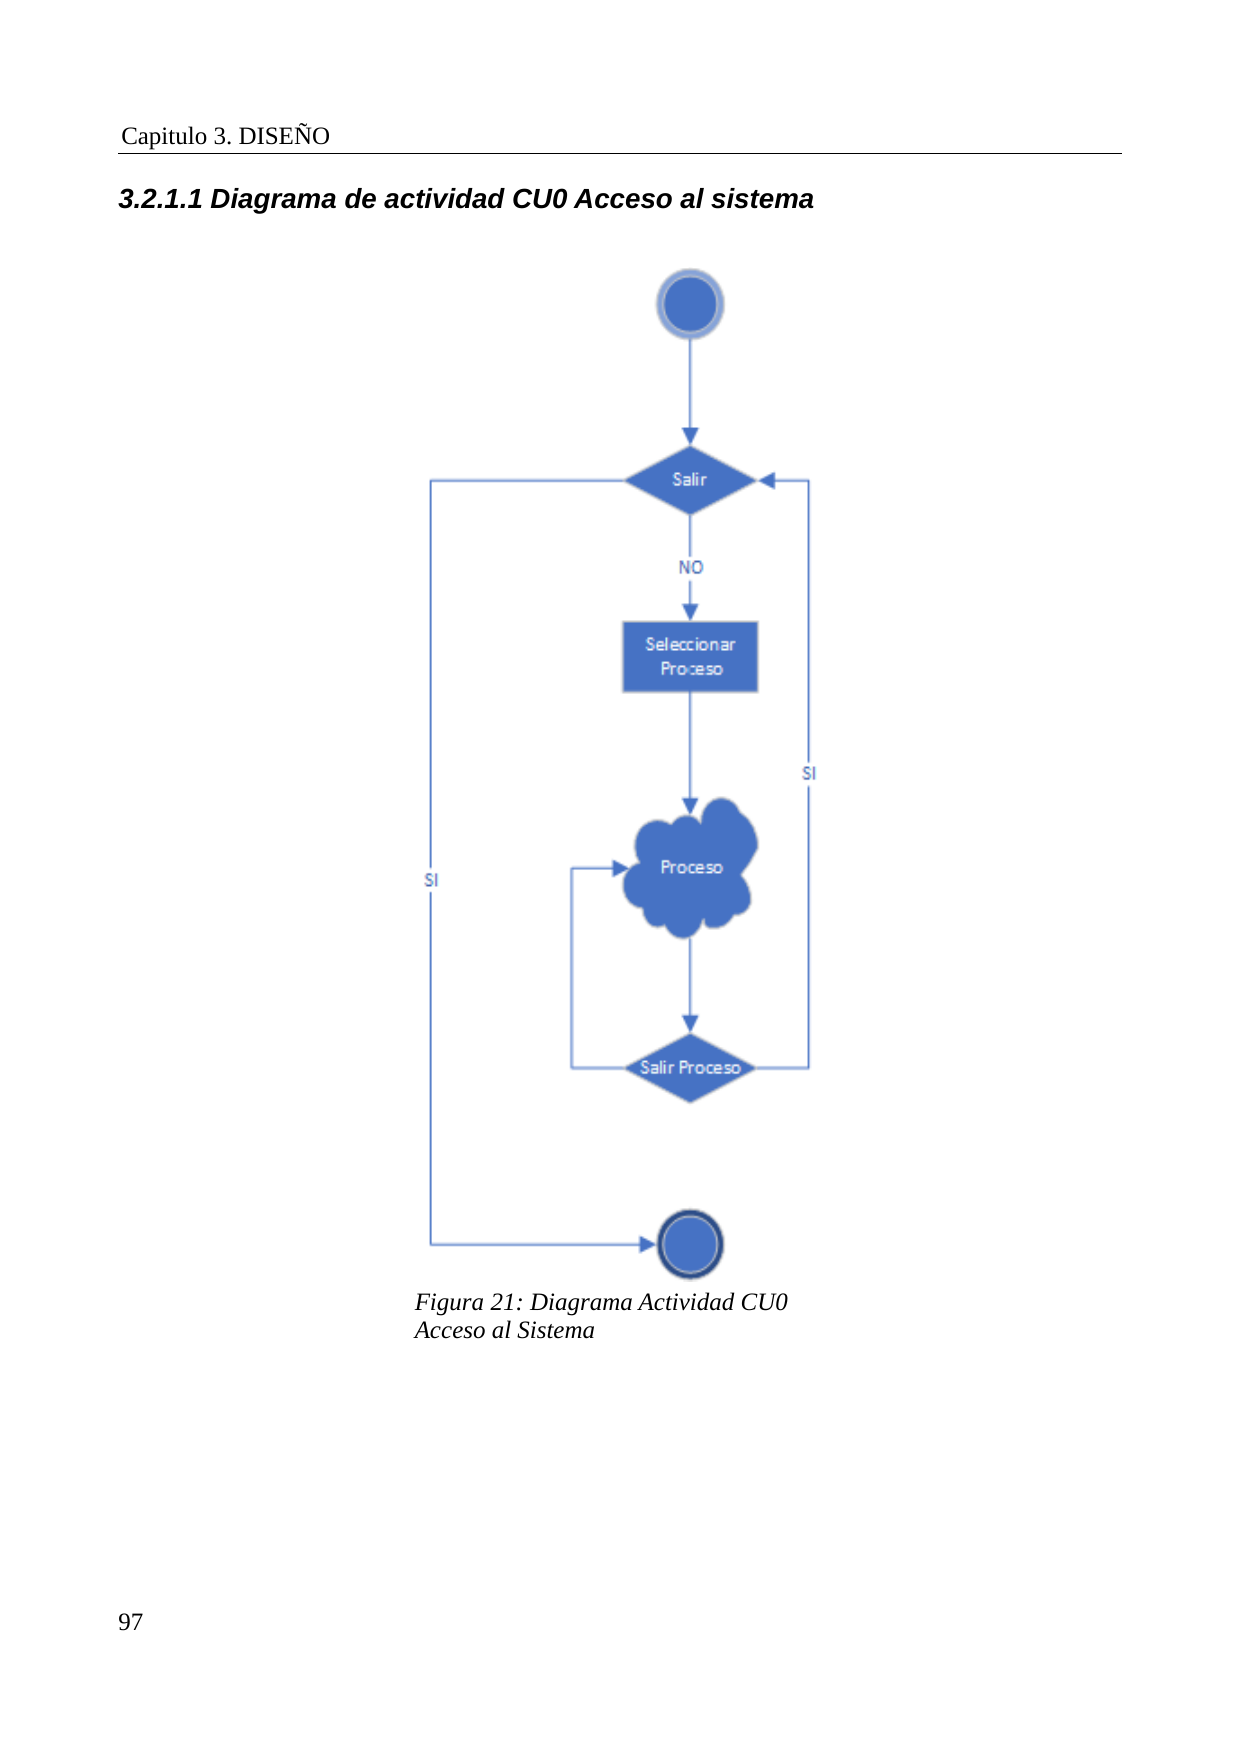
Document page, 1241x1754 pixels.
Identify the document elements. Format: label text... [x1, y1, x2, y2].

subtitle 3.2.1.1 Diagrama de actividad CU0 Acceso al sistema [118, 182, 1122, 214]
picture [414, 267, 826, 1282]
text Figura 21: Diagrama Actividad CU0 Acceso al Sistema [414, 1282, 826, 1344]
